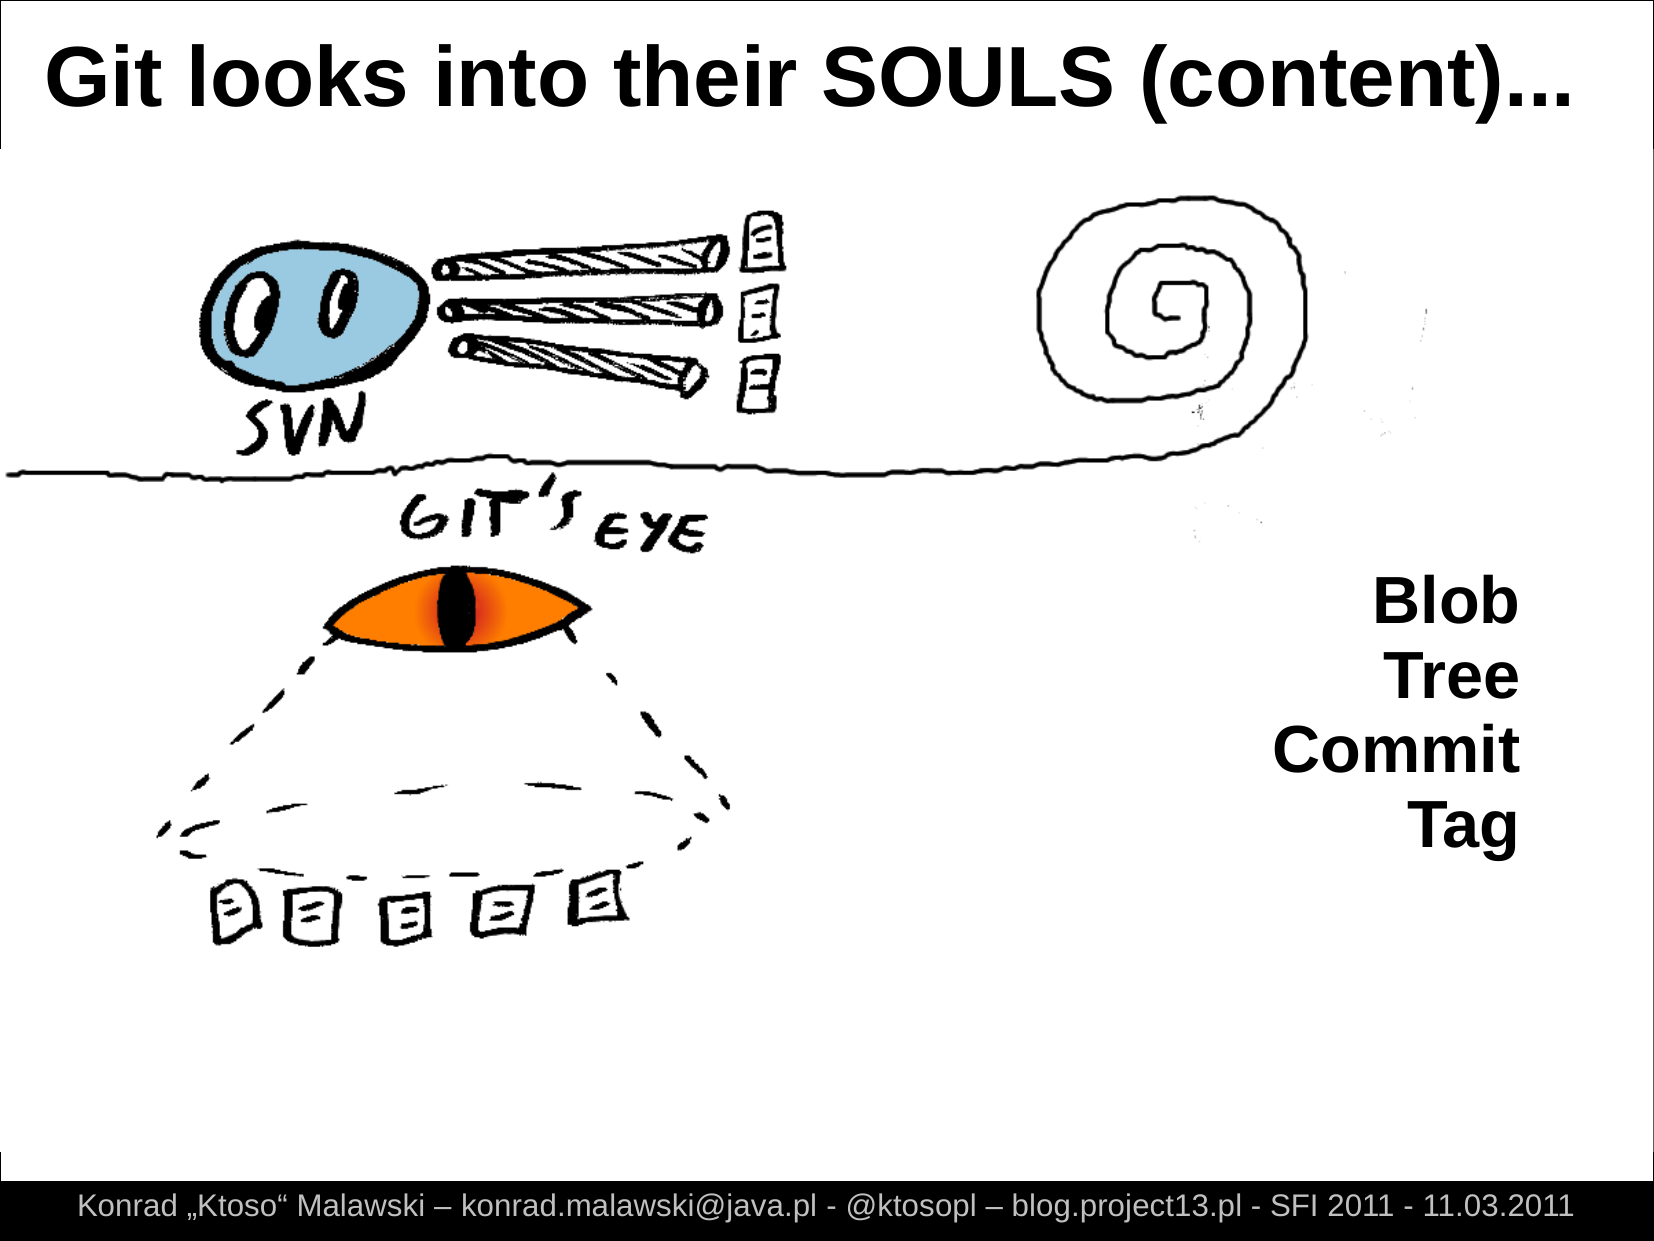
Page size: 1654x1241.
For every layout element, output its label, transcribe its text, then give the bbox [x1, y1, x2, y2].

text_box Git looks into their SOULS (content)... [29, 21, 1625, 132]
text_box Blob Tree Commit Tag [1122, 555, 1536, 945]
picture [0, 149, 1654, 1152]
text_box Konrad „Ktoso“ Malawski – konrad.malawski@java.pl - @ktosopl – blog.project13.pl - SFI 2011 - 11.03.2011 [0, 1181, 1654, 1238]
